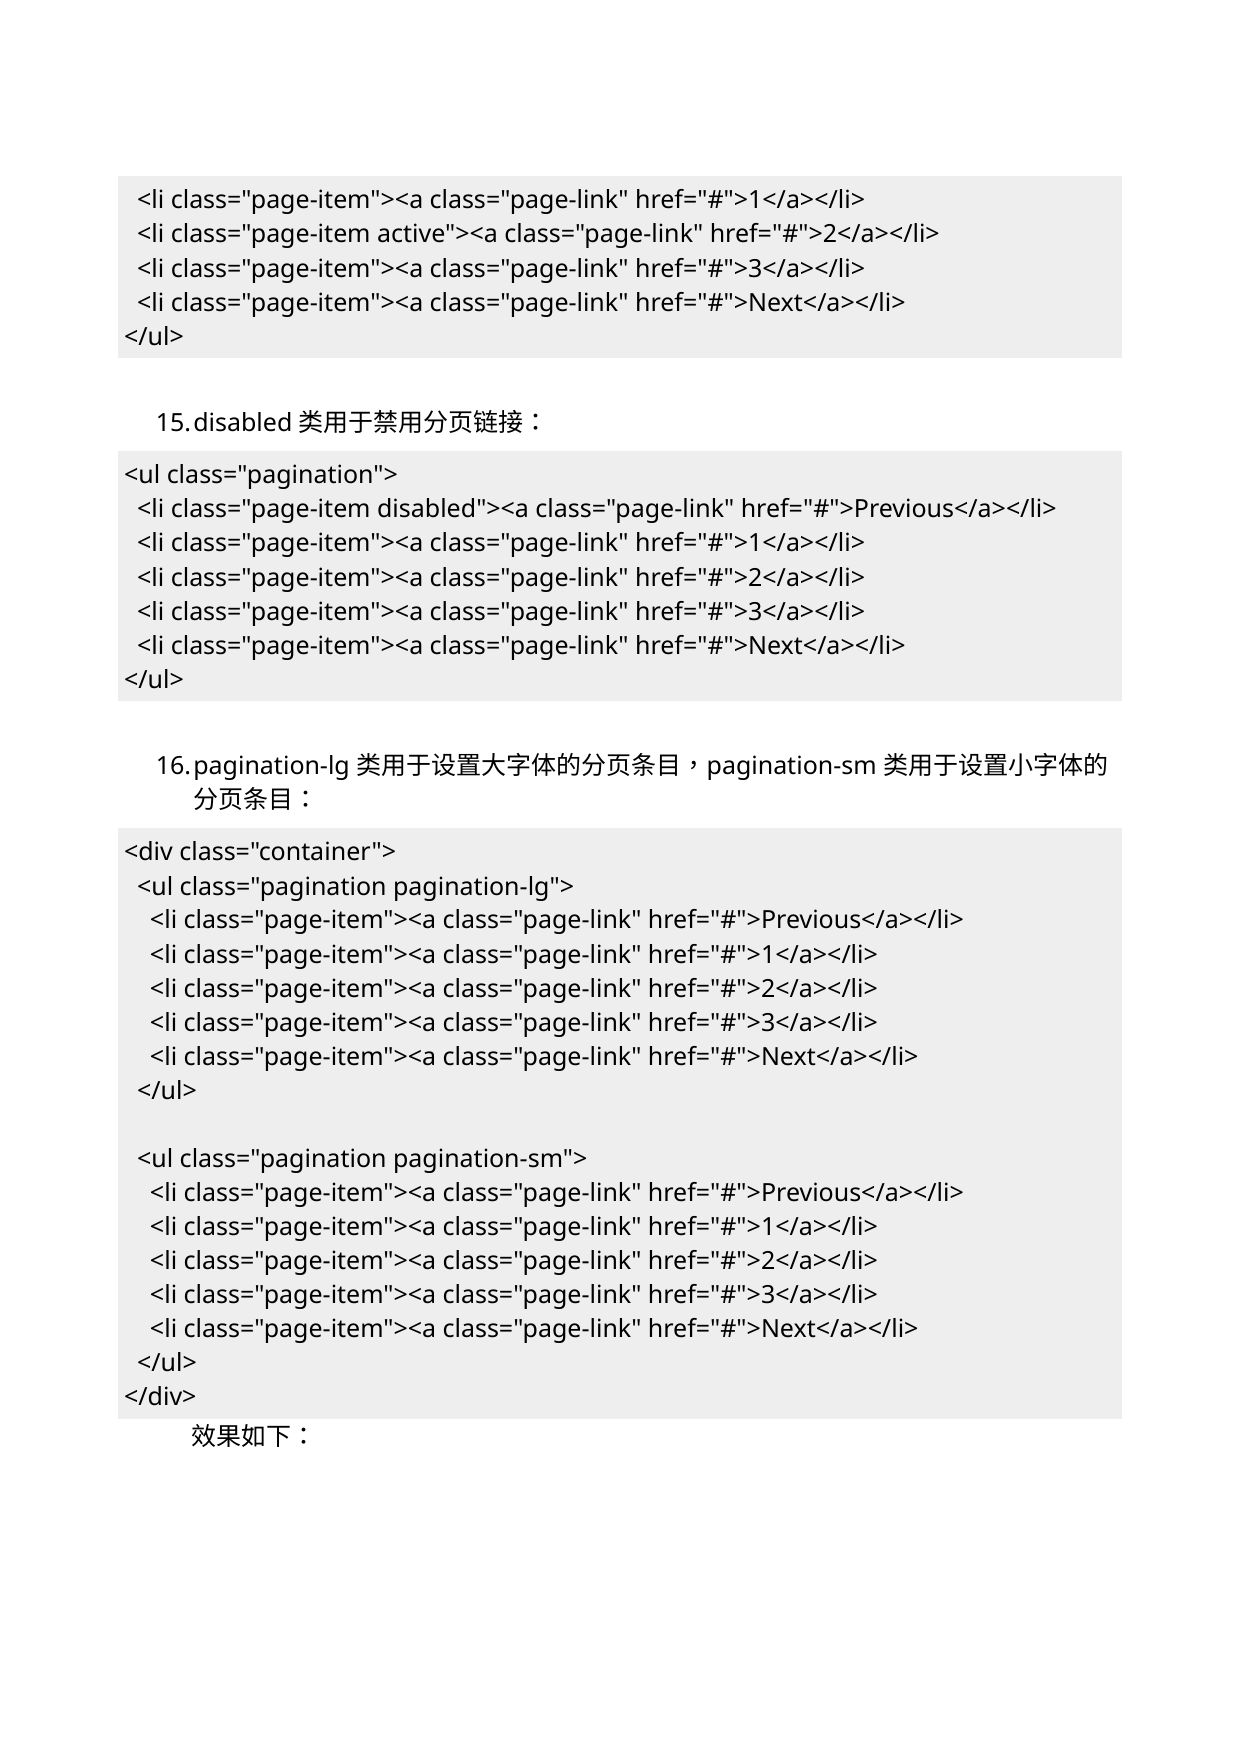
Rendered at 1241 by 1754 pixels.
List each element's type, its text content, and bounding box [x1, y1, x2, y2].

table_header <li class="page-item"><a class="page-link" href="#">1</a></li> <li class="page-item active"><a class="page-link" href="#">2</a></li> <li class="page-item"><a class="page-link" href="#">3</a></li> <li class="page-item"><a class="page-link" href="#">Next</a></li> </ul> [118, 176, 1122, 358]
list disabled 类用于禁用分页链接： [156, 405, 1122, 439]
text 效果如下： [118, 1419, 1122, 1453]
list pagination-lg 类用于设置大字体的分页条目，pagination-sm 类用于设置小字体的分页条目： [156, 748, 1122, 816]
table_header <ul class="pagination"> <li class="page-item disabled"><a class="page-link" href="#">Previous</a></li> <li class="page-item"><a class="page-link" href="#">1</a></li> <li class="page-item"><a class="page-link" href="#">2</a></li> <li class="page-item"><a class="page-link" href="#">3</a></li> <li class="page-item"><a class="page-link" href="#">Next</a></li> </ul> [118, 451, 1122, 701]
table_header <div class="container"> <ul class="pagination pagination-lg"> <li class="page-item"><a class="page-link" href="#">Previous</a></li> <li class="page-item"><a class="page-link" href="#">1</a></li> <li class="page-item"><a class="page-link" href="#">2</a></li> <li class="page-item"><a class="page-link" href="#">3</a></li> <li class="page-item"><a class="page-link" href="#">Next</a></li> </ul> <ul class="pagination pagination-sm"> <li class="page-item"><a class="page-link" href="#">Previous</a></li> <li class="page-item"><a class="page-link" href="#">1</a></li> <li class="page-item"><a class="page-link" href="#">2</a></li> <li class="page-item"><a class="page-link" href="#">3</a></li> <li class="page-item"><a class="page-link" href="#">Next</a></li> </ul> </div> [118, 828, 1122, 1419]
